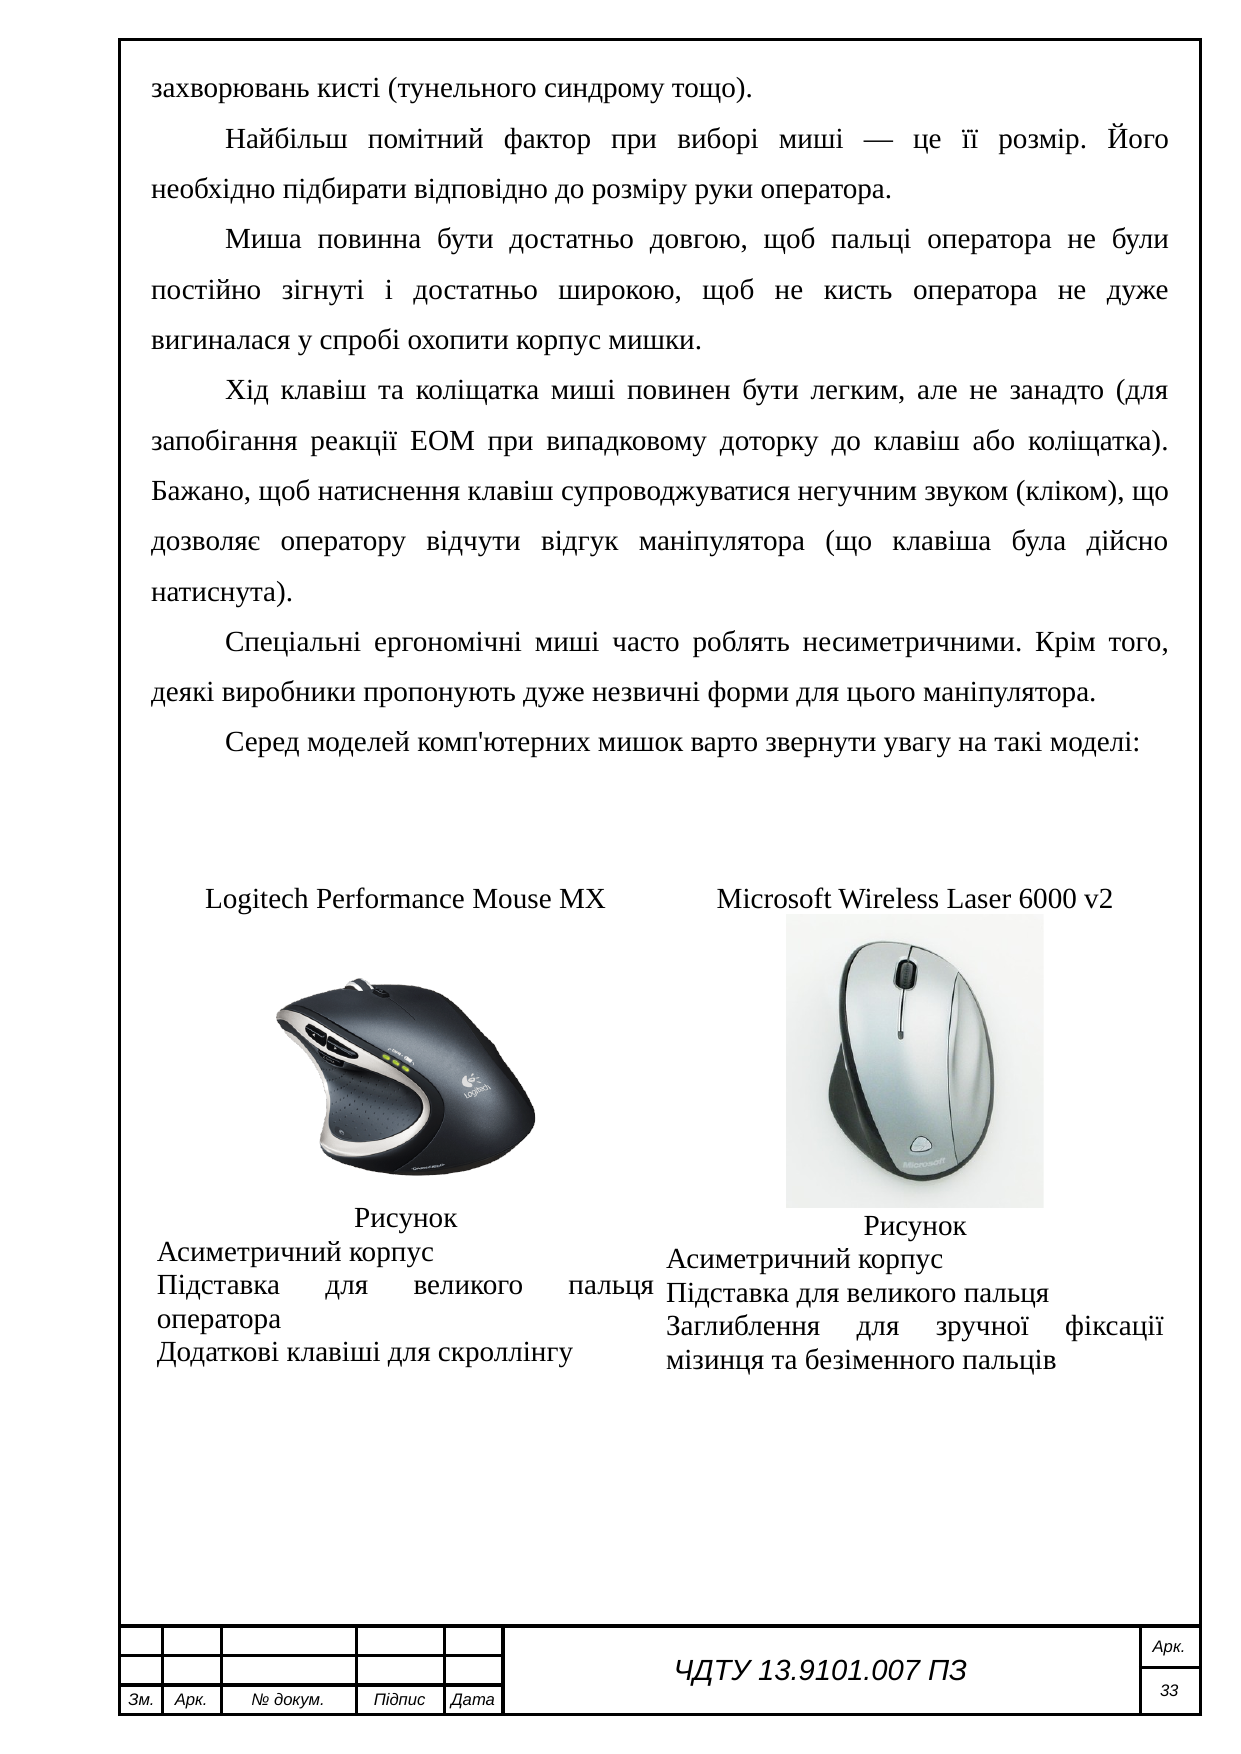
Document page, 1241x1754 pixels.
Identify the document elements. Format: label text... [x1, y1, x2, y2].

table_header Logitech Performance Mouse MX Рисунок Асиметричний корпус Підставка для великого пальця оператора Додаткові клавіші для скроллінгу [151, 876, 660, 1381]
text Спеціальні ергономічні миші часто роблять несиметричними. Крім того, деякі виробники пропонують дуже незвичні форми для цього маніпулятора. [151, 624, 1170, 708]
picture [275, 914, 536, 1201]
text захворювань кисті (тунельного синдрому тощо). [151, 71, 1170, 104]
picture [786, 914, 1044, 1208]
text Найбільш помітний фактор при виборі миші — це її розмір. Його необхідно підбирати відповідно до розміру руки оператора. [151, 121, 1170, 205]
table_header Microsoft Wireless Laser 6000 v2 Рисунок Асиметричний корпус Підставка для великого пальця Заглиблення для зручної фіксації мізинця та безіменного пальців [660, 876, 1170, 1381]
text Хід клавіш та коліщатка миші повинен бути легким, але не занадто (для запобігання реакції ЕОМ при випадковому доторку до клавіш або коліщатка). Бажано, щоб натиснення клавіш супроводжуватися негучним звуком (кліком), що дозволяє оператору відчути відгук маніпулятора (що клавіша була дійсно натиснута). [151, 372, 1170, 607]
text Миша повинна бути достатньо довгою, щоб пальці оператора не були постійно зігнуті і достатньо широкою, щоб не кисть оператора не дуже вигиналася у спробі охопити корпус мишки. [151, 221, 1170, 356]
text Серед моделей комп'ютерних мишок варто звернути увагу на такі моделі: [151, 724, 1170, 758]
